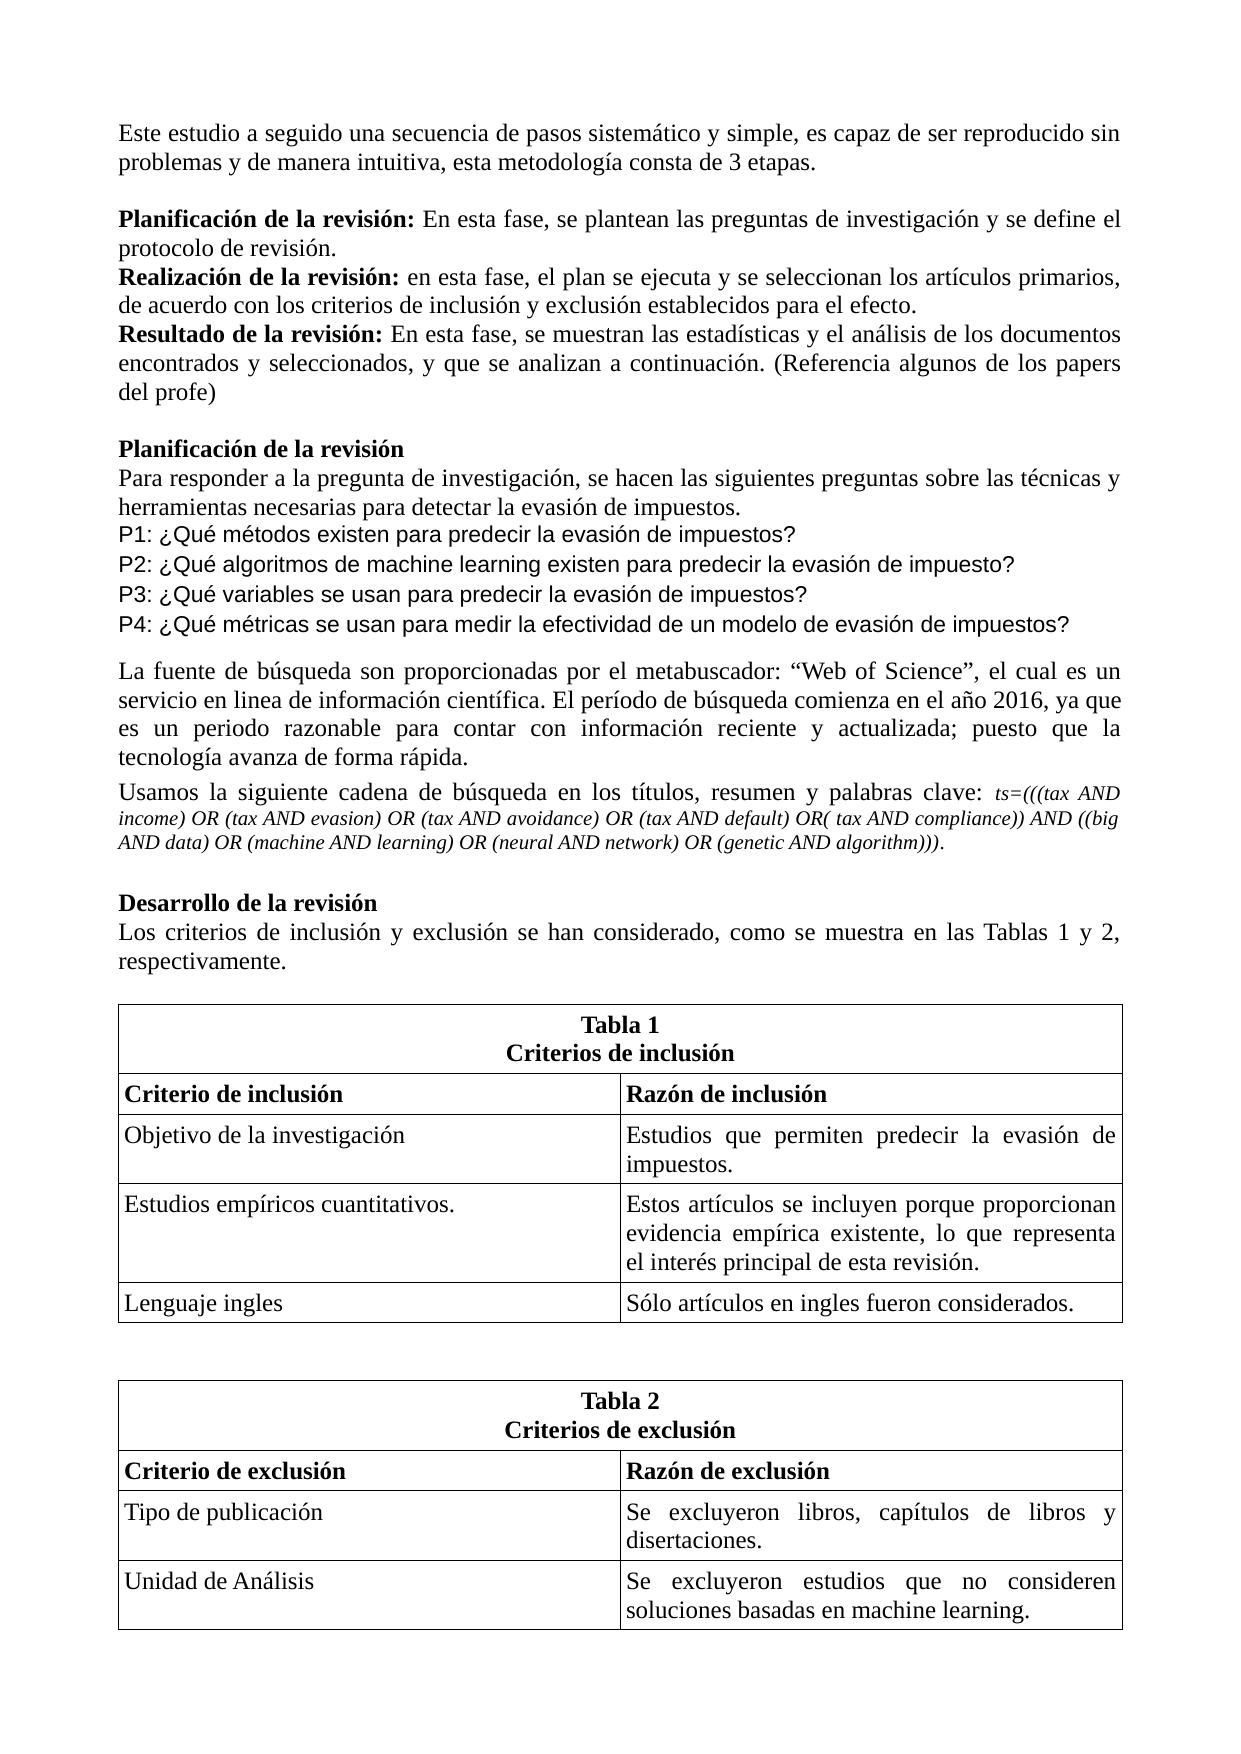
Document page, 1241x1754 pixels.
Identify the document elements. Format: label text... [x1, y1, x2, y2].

text Para responder a la pregunta de investigación, se hacen las siguientes preguntas sobre las técnicas y herramientas necesarias para detectar la evasión de impuestos. [118, 463, 1122, 521]
text P1: ¿Qué métodos existen para predecir la evasión de impuestos? [118, 521, 1122, 547]
text Realización de la revisión: en esta fase, el plan se ejecuta y se seleccionan los artículos primarios, de acuerdo con los criterios de inclusión y exclusión establecidos para el efecto. [118, 262, 1122, 319]
table_cell Se excluyeron estudios que no consideren soluciones basadas en machine learning. [621, 1561, 1122, 1629]
table_cell Razón de exclusión [621, 1451, 1122, 1490]
table_header Tabla 1 Criterios de inclusión [119, 1005, 1122, 1073]
text Este estudio a seguido una secuencia de pasos sistemático y simple, es capaz de ser reproducido sin problemas y de manera intuitiva, esta metodología consta de 3 etapas. [118, 118, 1122, 176]
table_cell Objetivo de la investigación [119, 1115, 620, 1183]
text P2: ¿Qué algoritmos de machine learning existen para predecir la evasión de impuesto? [118, 551, 1122, 577]
table_cell Estudios que permiten predecir la evasión de impuestos. [621, 1115, 1122, 1183]
text P3: ¿Qué variables se usan para predecir la evasión de impuestos? [118, 581, 1122, 607]
table_cell Criterio de inclusión [119, 1074, 620, 1114]
table_cell Estos artículos se incluyen porque proporcionan evidencia empírica existente, lo que representa el interés principal de esta revisión. [621, 1184, 1122, 1281]
table_cell Razón de inclusión [621, 1074, 1122, 1114]
table_header Tabla 2 Criterios de exclusión [119, 1381, 1122, 1450]
table_cell Estudios empíricos cuantitativos. [119, 1184, 620, 1281]
text La fuente de búsqueda son proporcionadas por el metabuscador: “Web of Science”, el cual es un servicio en linea de información científica. El período de búsqueda comienza en el año 2016, ya que es un periodo razonable para contar con información reciente y actualizada; puesto que la tecnología avanza de forma rápida. [118, 656, 1122, 771]
table_cell Se excluyeron libros, capítulos de libros y disertaciones. [621, 1491, 1122, 1560]
table_cell Lenguaje ingles [119, 1283, 620, 1322]
table_cell Criterio de exclusión [119, 1451, 620, 1490]
table_cell Unidad de Análisis [119, 1561, 620, 1629]
table_cell Tipo de publicación [119, 1491, 620, 1560]
text Usamos la siguiente cadena de búsqueda en los títulos, resumen y palabras clave: ts=(((tax AND income) OR (tax AND evasion) OR (tax AND avoidance) OR (tax AND default) OR( tax AND compliance)) AND ((big AND data) OR (machine AND learning) OR (neural AND network) OR (genetic AND algorithm))). [118, 777, 1122, 854]
text Resultado de la revisión: En esta fase, se muestran las estadísticas y el análisis de los documentos encontrados y seleccionados, y que se analizan a continuación. (Referencia algunos de los papers del profe) [118, 319, 1122, 406]
table_cell Sólo artículos en ingles fueron considerados. [621, 1283, 1122, 1322]
text Desarrollo de la revisión [118, 888, 1122, 917]
text Planificación de la revisión [118, 434, 1122, 463]
text P4: ¿Qué métricas se usan para medir la efectividad de un modelo de evasión de impuestos? [118, 611, 1122, 638]
text Los criterios de inclusión y exclusión se han considerado, como se muestra en las Tablas 1 y 2, respectivamente. [118, 917, 1122, 975]
text Planificación de la revisión: En esta fase, se plantean las preguntas de investigación y se define el protocolo de revisión. [118, 204, 1122, 262]
